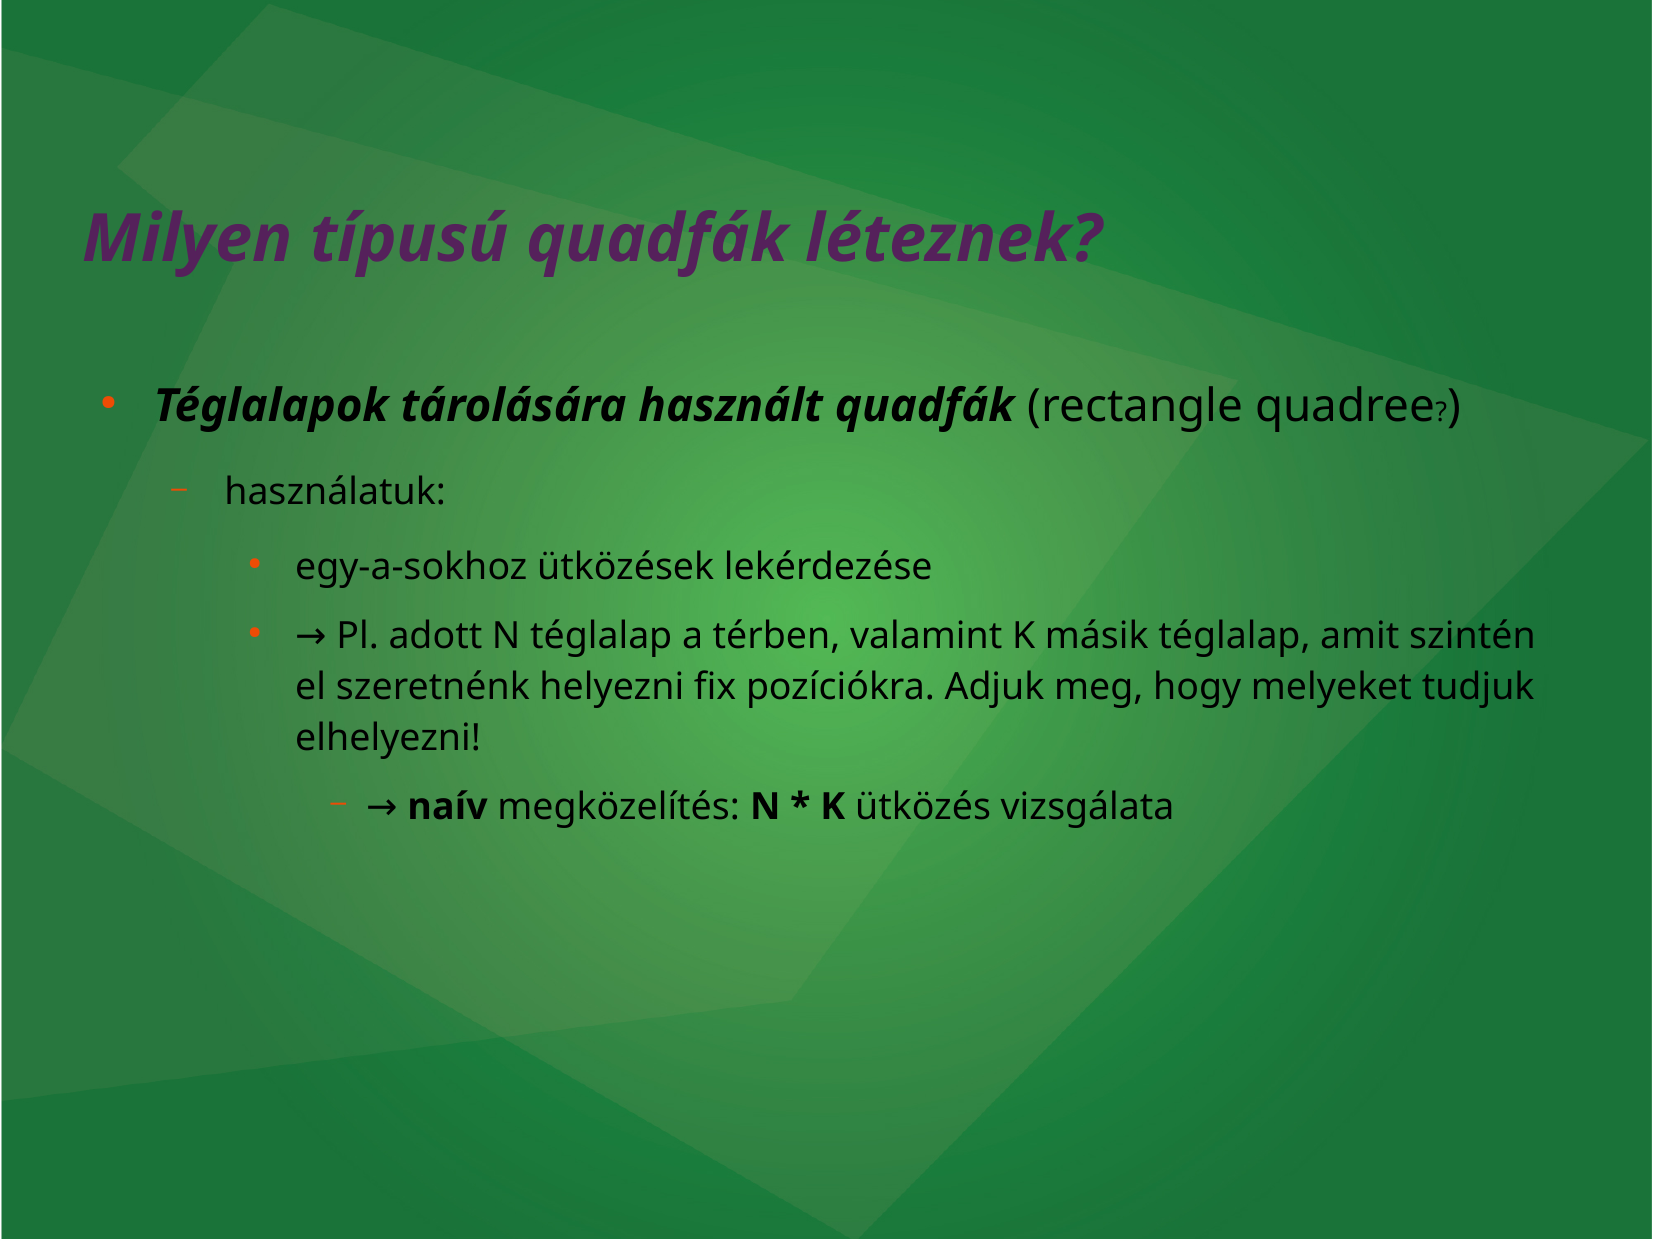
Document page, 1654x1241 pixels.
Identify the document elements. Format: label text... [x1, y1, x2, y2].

list Téglalapok tárolására használt quadfák (rectangle quadree?) használatuk: egy-a-sokhoz ütközések lekérdezése → Pl. adott N téglalap a térben, valamint K másik téglalap, amit szintén el szeretnénk helyezni fix pozíciókra. Adjuk meg, hogy melyeket tudjuk elhelyezni! → naív megközelítés: N * K ütközés vizsgálata [82, 372, 1571, 1093]
title Milyen típusú quadfák léteznek? [82, 132, 1571, 340]
picture [0, 0, 1652, 1241]
